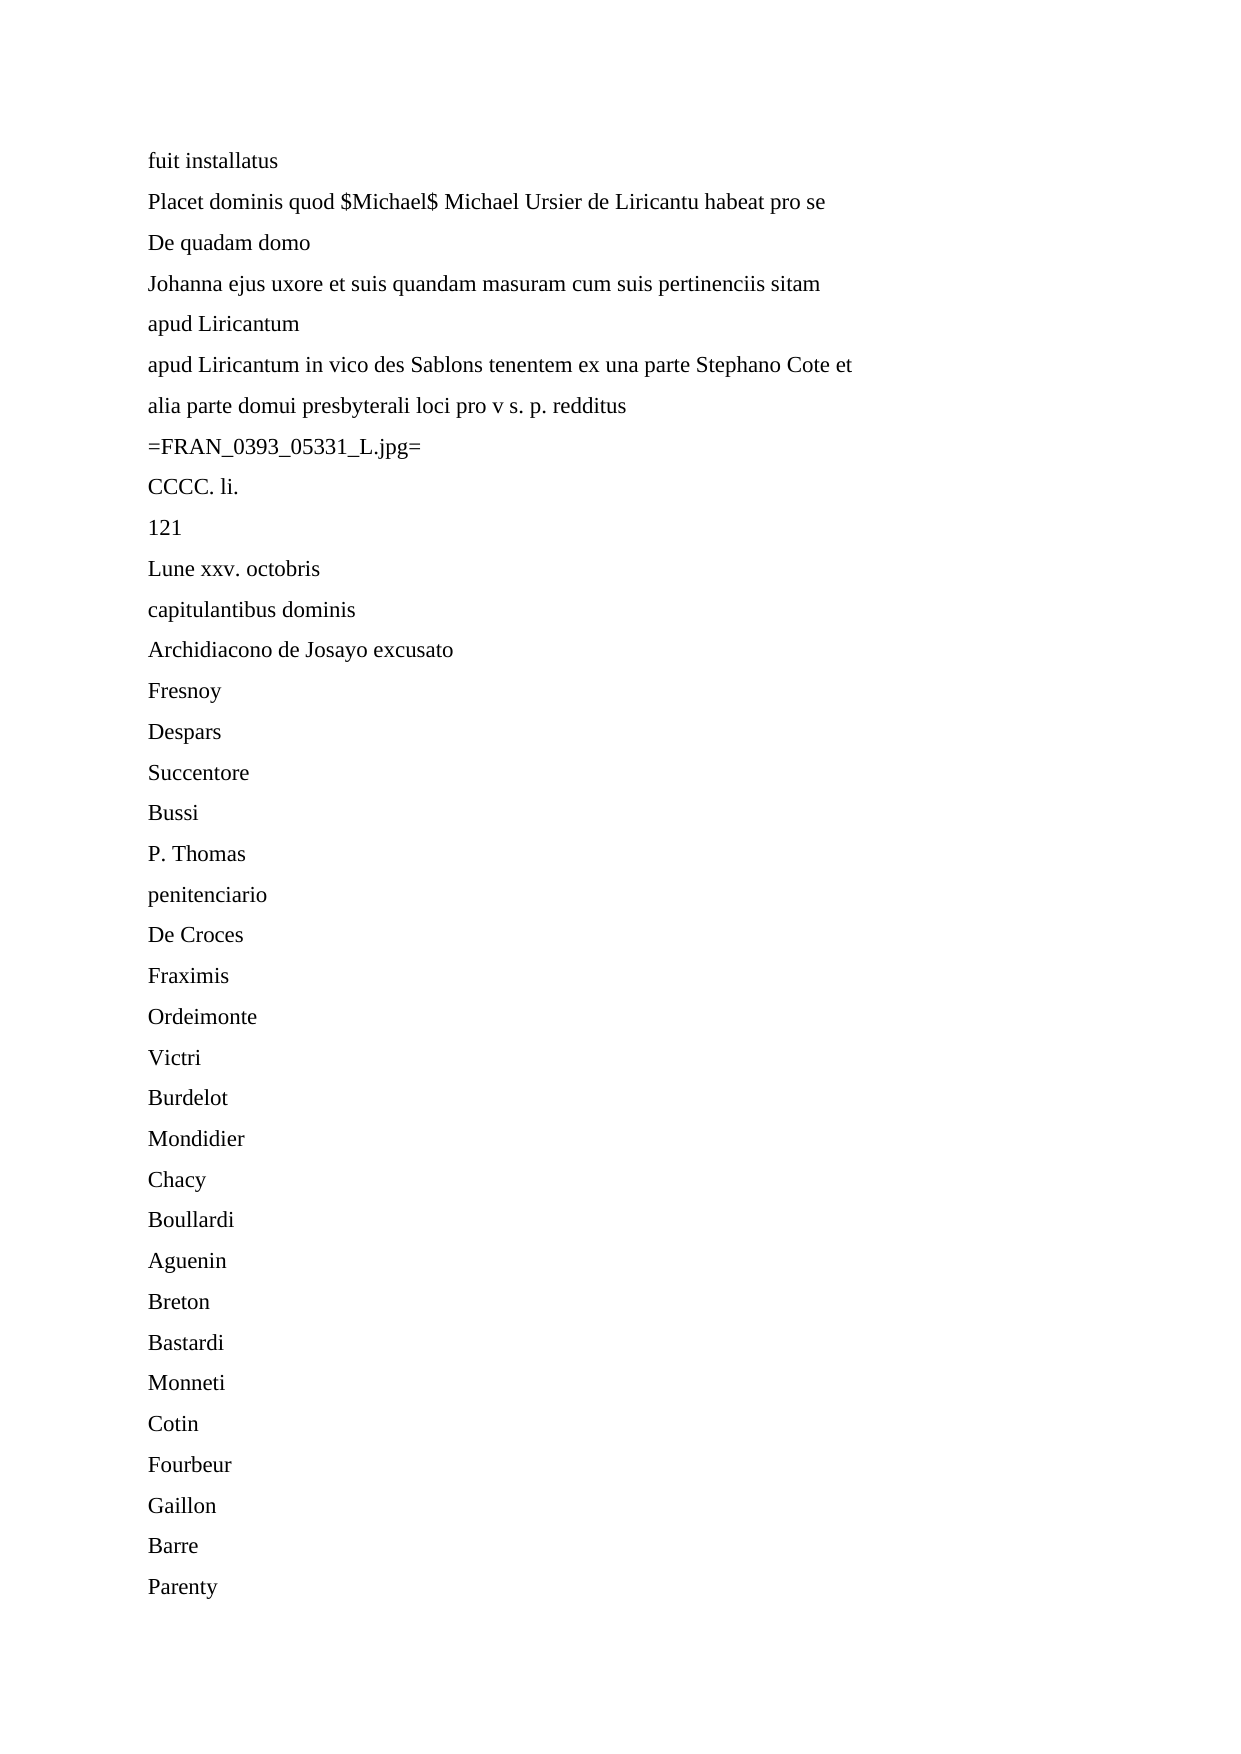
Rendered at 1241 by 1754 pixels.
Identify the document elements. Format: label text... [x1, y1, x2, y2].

text Lune xxv. octobris [148, 555, 1093, 581]
text Placet dominis quod $Michael$ Michael Ursier de Liricantu habeat pro se [148, 188, 1093, 215]
text Despars [148, 718, 1093, 744]
text De quadam domo [148, 229, 1093, 255]
text Bussi [148, 799, 1093, 826]
text Victri [148, 1044, 1093, 1070]
text penitenciario [148, 881, 1093, 907]
text apud Liricantum [148, 311, 1093, 337]
text Mondidier [148, 1125, 1093, 1151]
text P. Thomas [148, 840, 1093, 866]
text Aguenin [148, 1247, 1093, 1274]
text 121 [148, 514, 1093, 541]
text Fraximis [148, 962, 1093, 988]
text Burdelot [148, 1084, 1093, 1111]
text alia parte domui presbyterali loci pro v s. p. redditus [148, 392, 1093, 418]
text Breton [148, 1288, 1093, 1314]
text Parenty [148, 1573, 1093, 1599]
text CCCC. li. [148, 473, 1093, 500]
text Cotin [148, 1410, 1093, 1437]
text Gaillon [148, 1492, 1093, 1518]
text Barre [148, 1532, 1093, 1559]
text Ordeimonte [148, 1003, 1093, 1029]
text =FRAN_0393_05331_L.jpg= [148, 433, 1093, 459]
text apud Liricantum in vico des Sablons tenentem ex una parte Stephano Cote et [148, 351, 1093, 378]
text Chacy [148, 1166, 1093, 1192]
text Bastardi [148, 1329, 1093, 1355]
text Boullardi [148, 1207, 1093, 1233]
text Succentore [148, 758, 1093, 785]
text Archidiacono de Josayo excusato [148, 636, 1093, 663]
text De Croces [148, 921, 1093, 948]
text Fourbeur [148, 1451, 1093, 1477]
text Fresnoy [148, 677, 1093, 703]
text fuit installatus [148, 148, 1093, 174]
text capitulantibus dominis [148, 596, 1093, 622]
text Johanna ejus uxore et suis quandam masuram cum suis pertinenciis sitam [148, 270, 1093, 296]
text Monneti [148, 1369, 1093, 1396]
